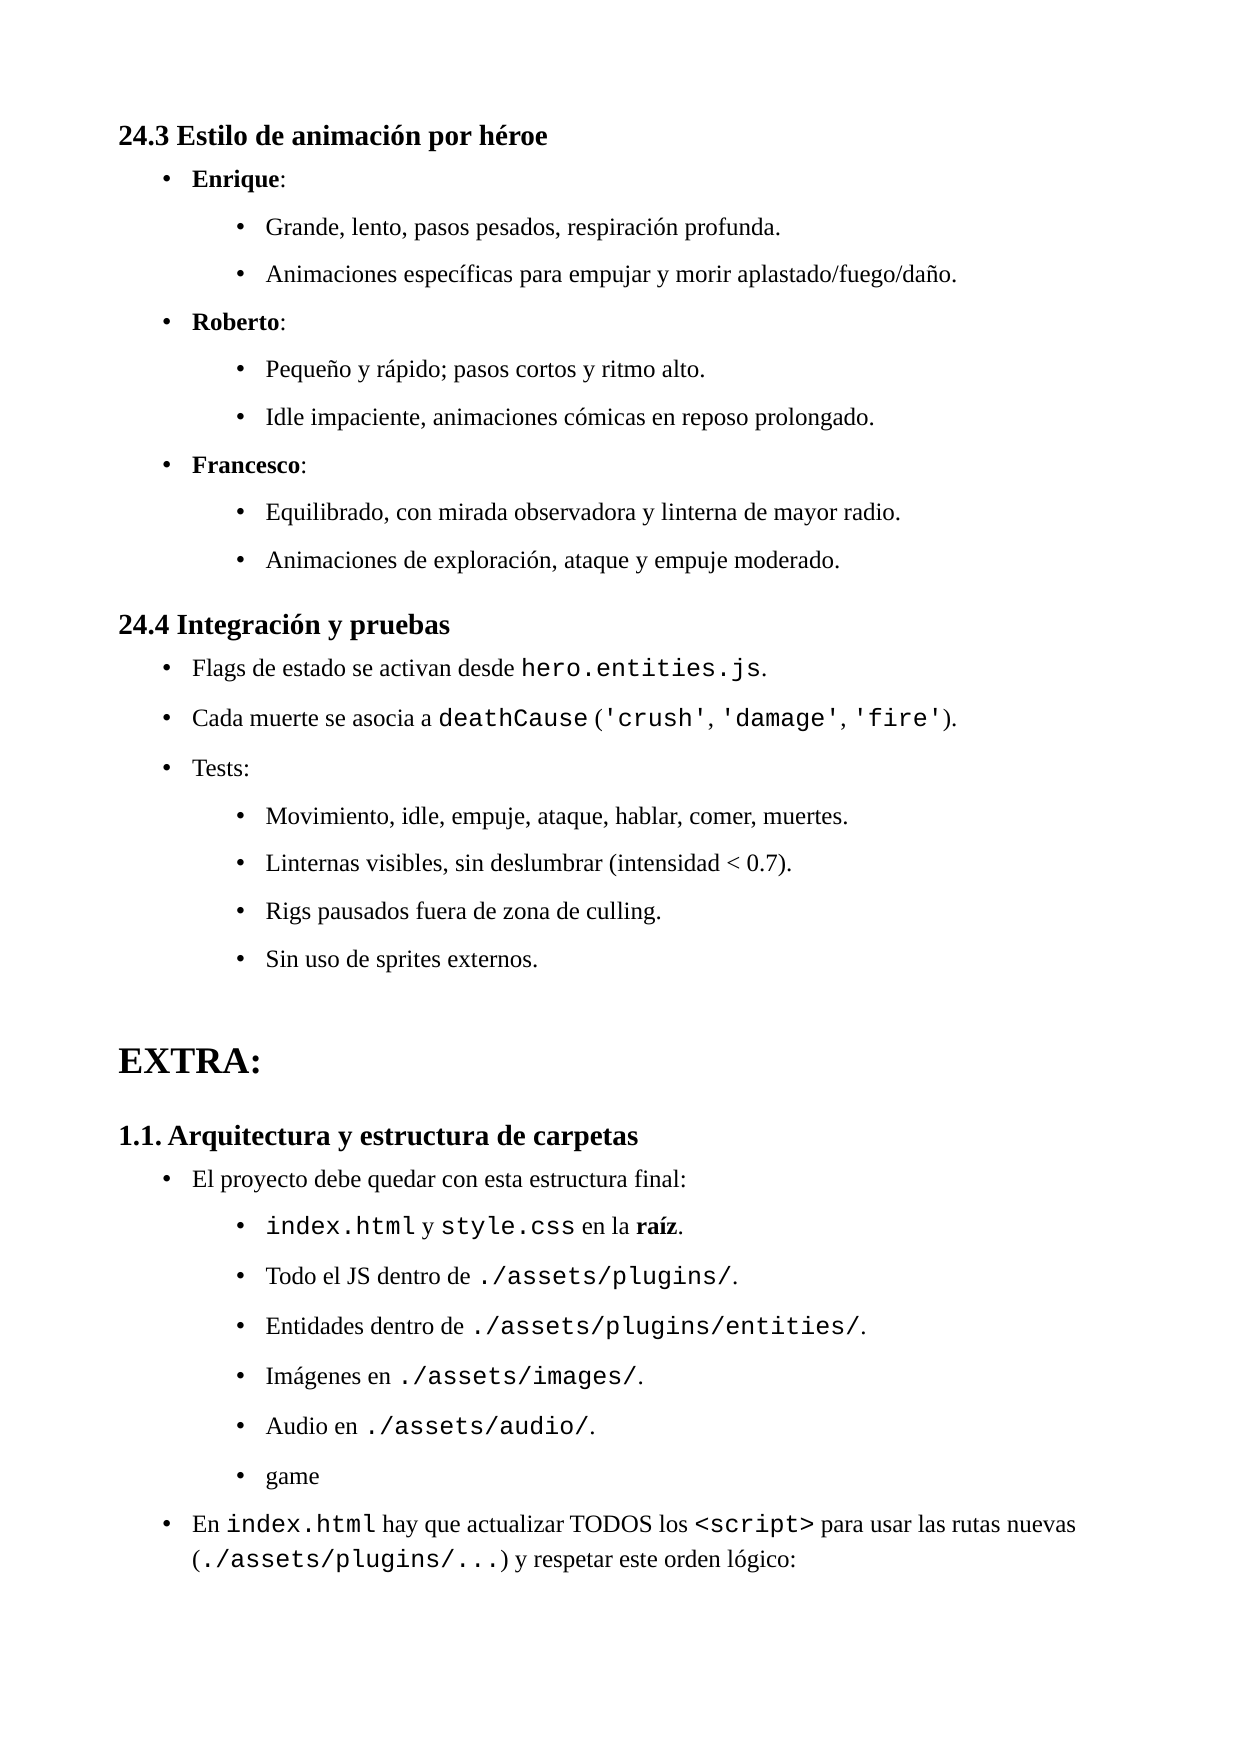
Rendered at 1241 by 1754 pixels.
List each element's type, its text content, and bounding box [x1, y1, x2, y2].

list index.html y style.css en la raíz. [236, 1211, 1122, 1242]
list Roberto: [162, 307, 1122, 336]
subtitle 24.3 Estilo de animación por héroe [118, 118, 1122, 152]
list Imágenes en ./assets/images/. [236, 1361, 1122, 1392]
list Sin uso de sprites externos. [236, 944, 1122, 972]
list Grande, lento, pasos pesados, respiración profunda. [236, 212, 1122, 241]
list game [236, 1461, 1122, 1490]
list Audio en ./assets/audio/. [236, 1411, 1122, 1442]
subtitle 1.1. Arquitectura y estructura de carpetas [118, 1118, 1122, 1151]
subtitle 24.4 Integración y pruebas [118, 607, 1122, 641]
list Enrique: [162, 164, 1122, 193]
list Equilibrado, con mirada observadora y linterna de mayor radio. [236, 497, 1122, 526]
list Linternas visibles, sin deslumbrar (intensidad < 0.7). [236, 848, 1122, 877]
list En index.html hay que actualizar TODOS los <script> para usar las rutas nuevas (./assets/plugins/...) y respetar este orden lógico: [162, 1509, 1122, 1575]
list Todo el JS dentro de ./assets/plugins/. [236, 1261, 1122, 1292]
list Pequeño y rápido; pasos cortos y ritmo alto. [236, 354, 1122, 383]
list Movimiento, idle, empuje, ataque, hablar, comer, muertes. [236, 801, 1122, 829]
list Tests: [162, 753, 1122, 782]
list Entidades dentro de ./assets/plugins/entities/. [236, 1311, 1122, 1342]
list Francesco: [162, 450, 1122, 478]
list Flags de estado se activan desde hero.entities.js. [162, 653, 1122, 684]
list Cada muerte se asocia a deathCause ('crush', 'damage', 'fire'). [162, 703, 1122, 734]
list Animaciones de exploración, ataque y empuje moderado. [236, 545, 1122, 574]
text EXTRA: [118, 1039, 1122, 1082]
list Animaciones específicas para empujar y morir aplastado/fuego/daño. [236, 259, 1122, 288]
list Idle impaciente, animaciones cómicas en reposo prolongado. [236, 402, 1122, 431]
list El proyecto debe quedar con esta estructura final: [162, 1164, 1122, 1192]
list Rigs pausados fuera de zona de culling. [236, 896, 1122, 925]
